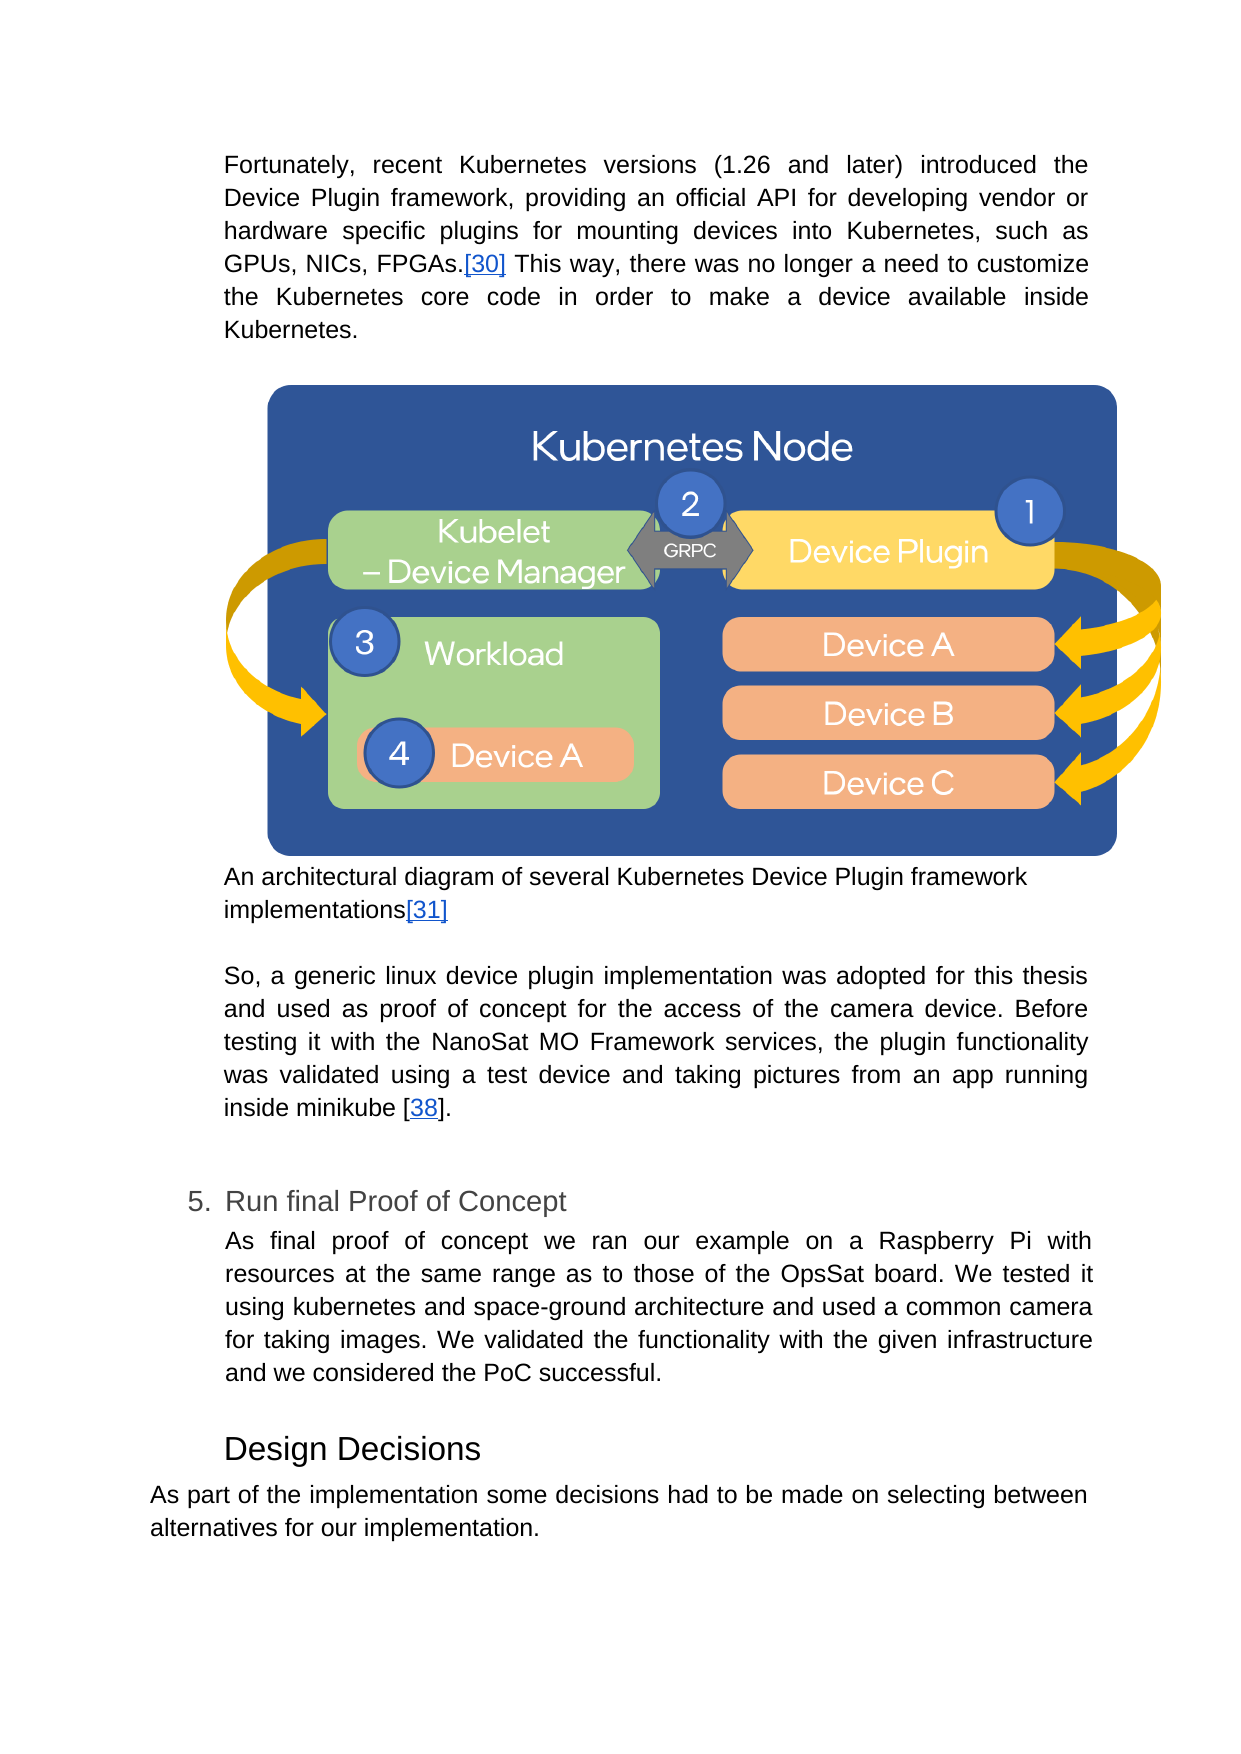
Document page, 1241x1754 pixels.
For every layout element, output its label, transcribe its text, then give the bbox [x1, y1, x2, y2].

text As final proof of concept we ran our example on a Raspberry Pi with resources at the same range as to those of the OpsSat board. We tested it using kubernetes and space-ground architecture and used a common camera for taking images. We validated the functionality with the given infrastructure and we considered the PoC successful. [225, 1226, 1094, 1387]
picture [223, 381, 1164, 859]
text So, a generic linux device plugin implementation was adopted for this thesis and used as proof of concept for the access of the camera device. Before testing it with the NanoSat MO Framework services, the plugin functionality was validated using a test device and taking pictures from an app running inside minikube [38]. [224, 961, 1090, 1122]
text An architectural diagram of several Kubernetes Device Plugin framework implementations[31] [224, 862, 1090, 924]
text Fortunately, recent Kubernetes versions (1.26 and later) introduced the Device Plugin framework, providing an official API for developing vendor or hardware specific plugins for mounting devices into Kubernetes, such as GPUs, NICs, FPGAs.[30] This way, there was no longer a need to customize the Kubernetes core code in order to make a device available inside Kubernetes. [224, 150, 1090, 344]
subtitle Design Decisions [224, 1429, 1090, 1467]
subtitle Run final Proof of Concept [187, 1184, 1090, 1218]
text As part of the implementation some decisions had to be made on selecting between alternatives for our implementation. [150, 1480, 1090, 1542]
